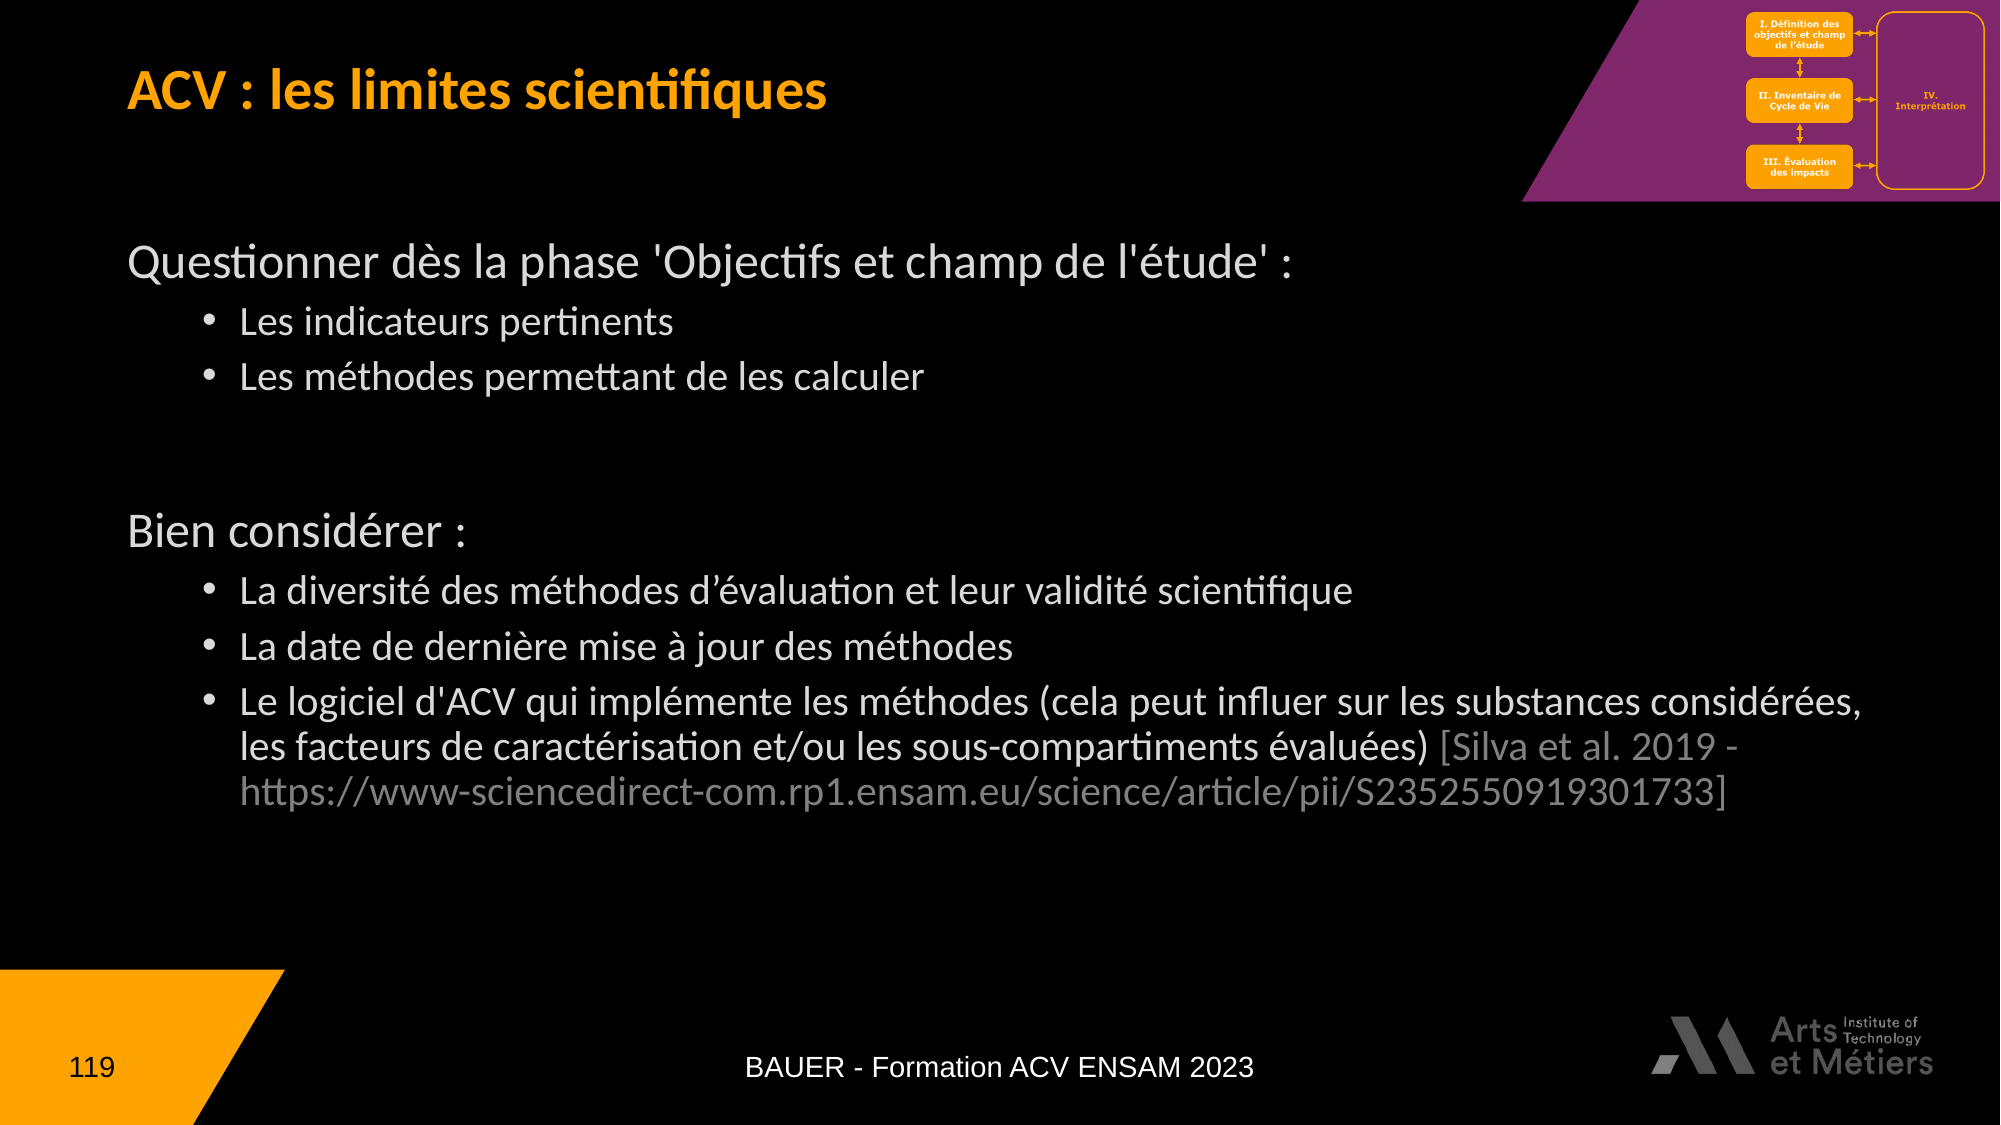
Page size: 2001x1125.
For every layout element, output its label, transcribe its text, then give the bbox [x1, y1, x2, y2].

title ACV : les limites scientifiques [112, 51, 1252, 166]
list Questionner dès la phase 'Objectifs et champ de l'étude' : Les indicateurs pertinents Les méthodes permettant de les calculer Bien considérer : La diversité des méthodes d’évaluation et leur validité scientifique La date de dernière mise à jour des méthodes Le logiciel d'ACV qui implémente les méthodes (cela peut influer sur les substances considérées, les facteurs de caractérisation et/ou les sous-compartiments évaluées) [Silva et al. 2019 - https://www-sciencedirect-com.rp1.ensam.eu/science/article/pii/S2352550919301733] [112, 227, 1884, 937]
picture [1746, 11, 1985, 190]
picture [1631, 997, 1952, 1093]
